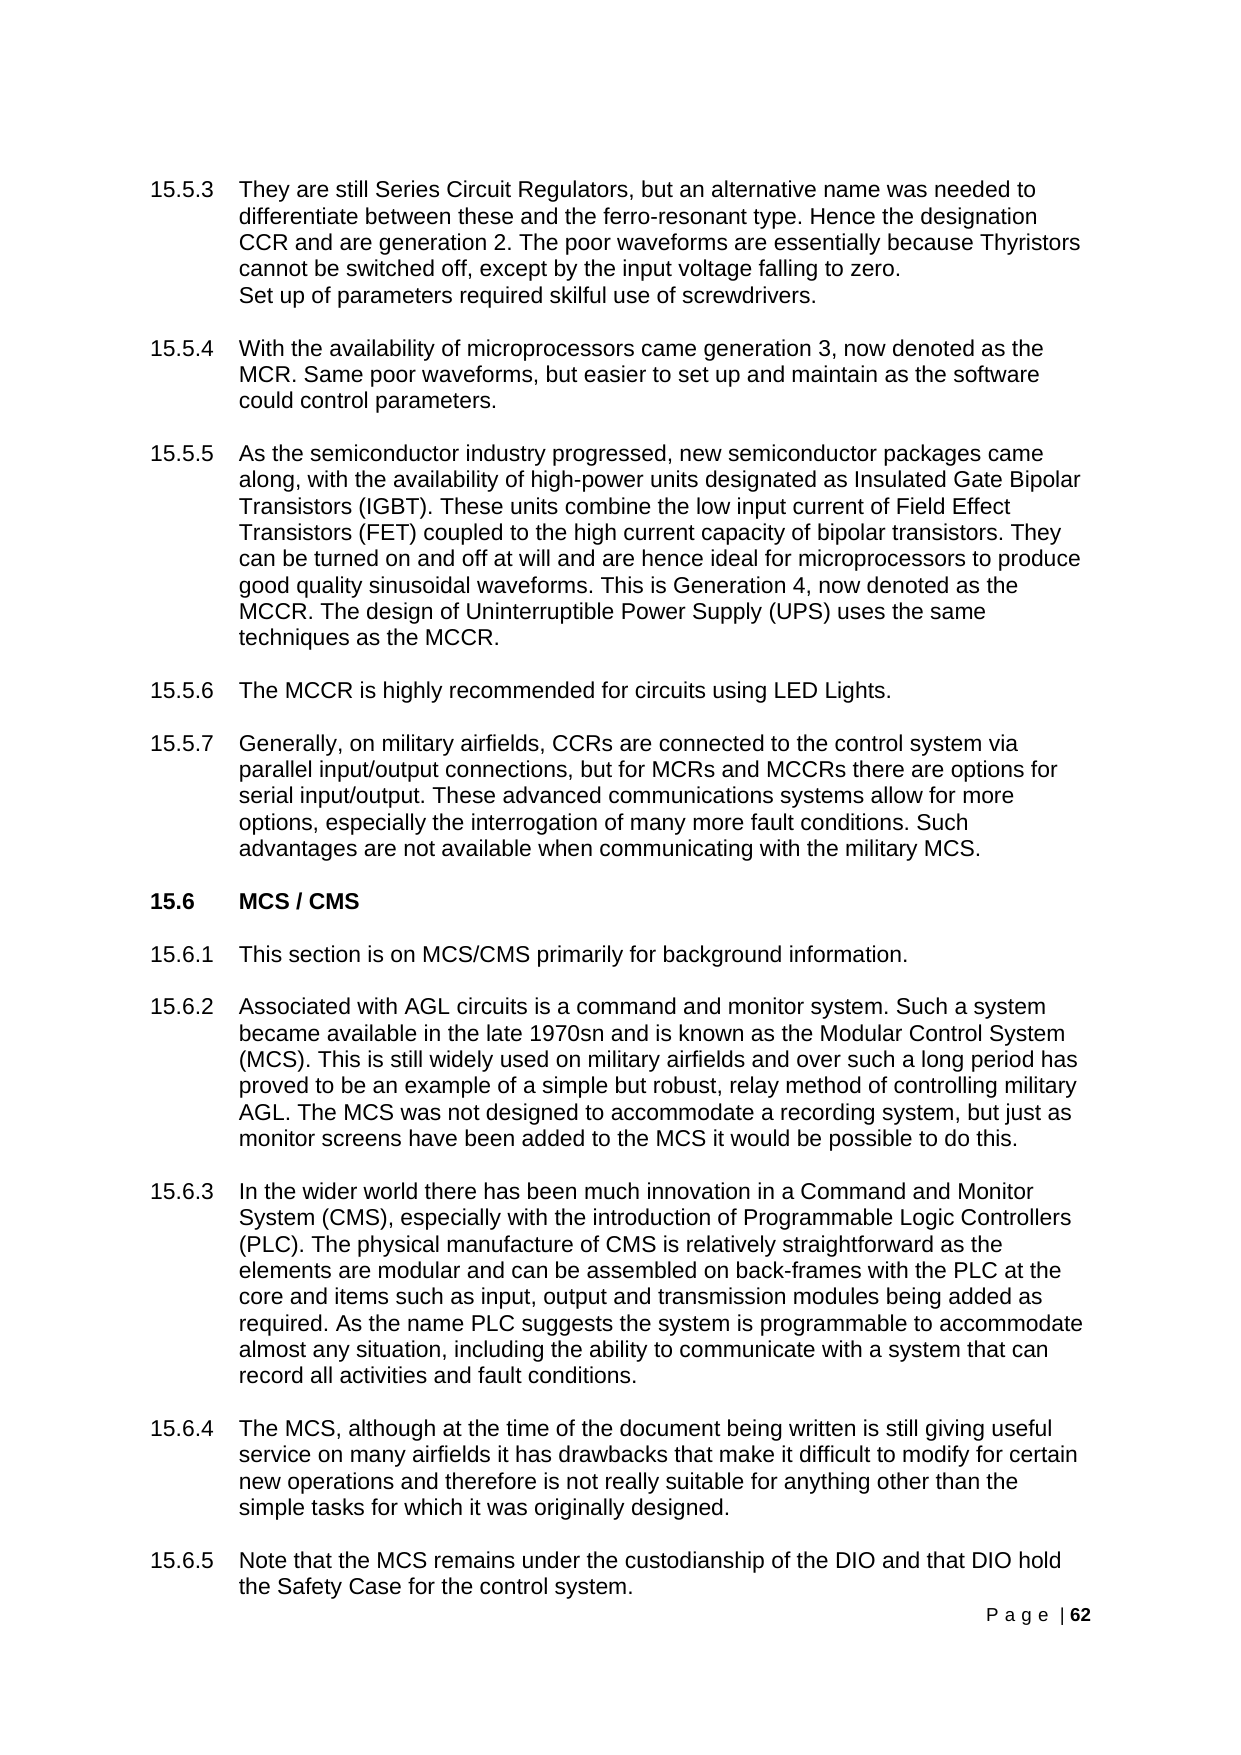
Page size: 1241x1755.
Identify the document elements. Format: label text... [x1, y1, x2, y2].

list Generally, on military airfields, CCRs are connected to the control system via parallel input/output connections, but for MCRs and MCCRs there are options for serial input/output. These advanced communications systems allow for more options, especially the interrogation of many more fault conditions. Such advantages are not available when communicating with the military MCS. [150, 730, 1091, 862]
list This section is on MCS/CMS primarily for background information. [150, 941, 1091, 967]
list Associated with AGL circuits is a command and monitor system. Such a system became available in the late 1970sn and is known as the Modular Control System (MCS). This is still widely used on military airfields and over such a long period has proved to be an example of a simple but robust, relay method of controlling military AGL. The MCS was not designed to accommodate a recording system, but just as monitor screens have been added to the MCS it would be possible to do this. [150, 993, 1091, 1151]
list The MCCR is highly recommended for circuits using LED Lights. [150, 677, 1091, 703]
subtitle MCS / CMS [150, 888, 1091, 914]
list As the semiconductor industry progressed, new semiconductor packages came along, with the availability of high-power units designated as Insulated Gate Bipolar Transistors (IGBT). These units combine the low input current of Field Effect Transistors (FET) coupled to the high current capacity of bipolar transistors. They can be turned on and off at will and are hence ideal for microprocessors to produce good quality sinusoidal waveforms. This is Generation 4, now denoted as the MCCR. The design of Uninterruptible Power Supply (UPS) uses the same techniques as the MCCR. [150, 440, 1091, 651]
list Set up of parameters required skilful use of screwdrivers. [239, 282, 1091, 308]
list The MCS, although at the time of the document being written is still giving useful service on many airfields it has drawbacks that make it difficult to modify for certain new operations and therefore is not really suitable for anything other than the simple tasks for which it was originally designed. [150, 1415, 1091, 1520]
list In the wider world there has been much innovation in a Command and Monitor System (CMS), especially with the introduction of Programmable Logic Controllers (PLC). The physical manufacture of CMS is relatively straightforward as the elements are modular and can be assembled on back-frames with the PLC at the core and items such as input, output and transmission modules being added as required. As the name PLC suggests the system is programmable to accommodate almost any situation, including the ability to communicate with a system that can record all activities and fault conditions. [150, 1178, 1091, 1389]
list They are still Series Circuit Regulators, but an alternative name was needed to differentiate between these and the ferro-resonant type. Hence the designation CCR and are generation 2. The poor waveforms are essentially because Thyristors cannot be switched off, except by the input voltage falling to zero. [150, 176, 1091, 282]
list With the availability of microprocessors came generation 3, now denoted as the MCR. Same poor waveforms, but easier to set up and maintain as the software could control parameters. [150, 334, 1091, 413]
list Note that the MCS remains under the custodianship of the DIO and that DIO hold the Safety Case for the control system. [150, 1547, 1091, 1599]
